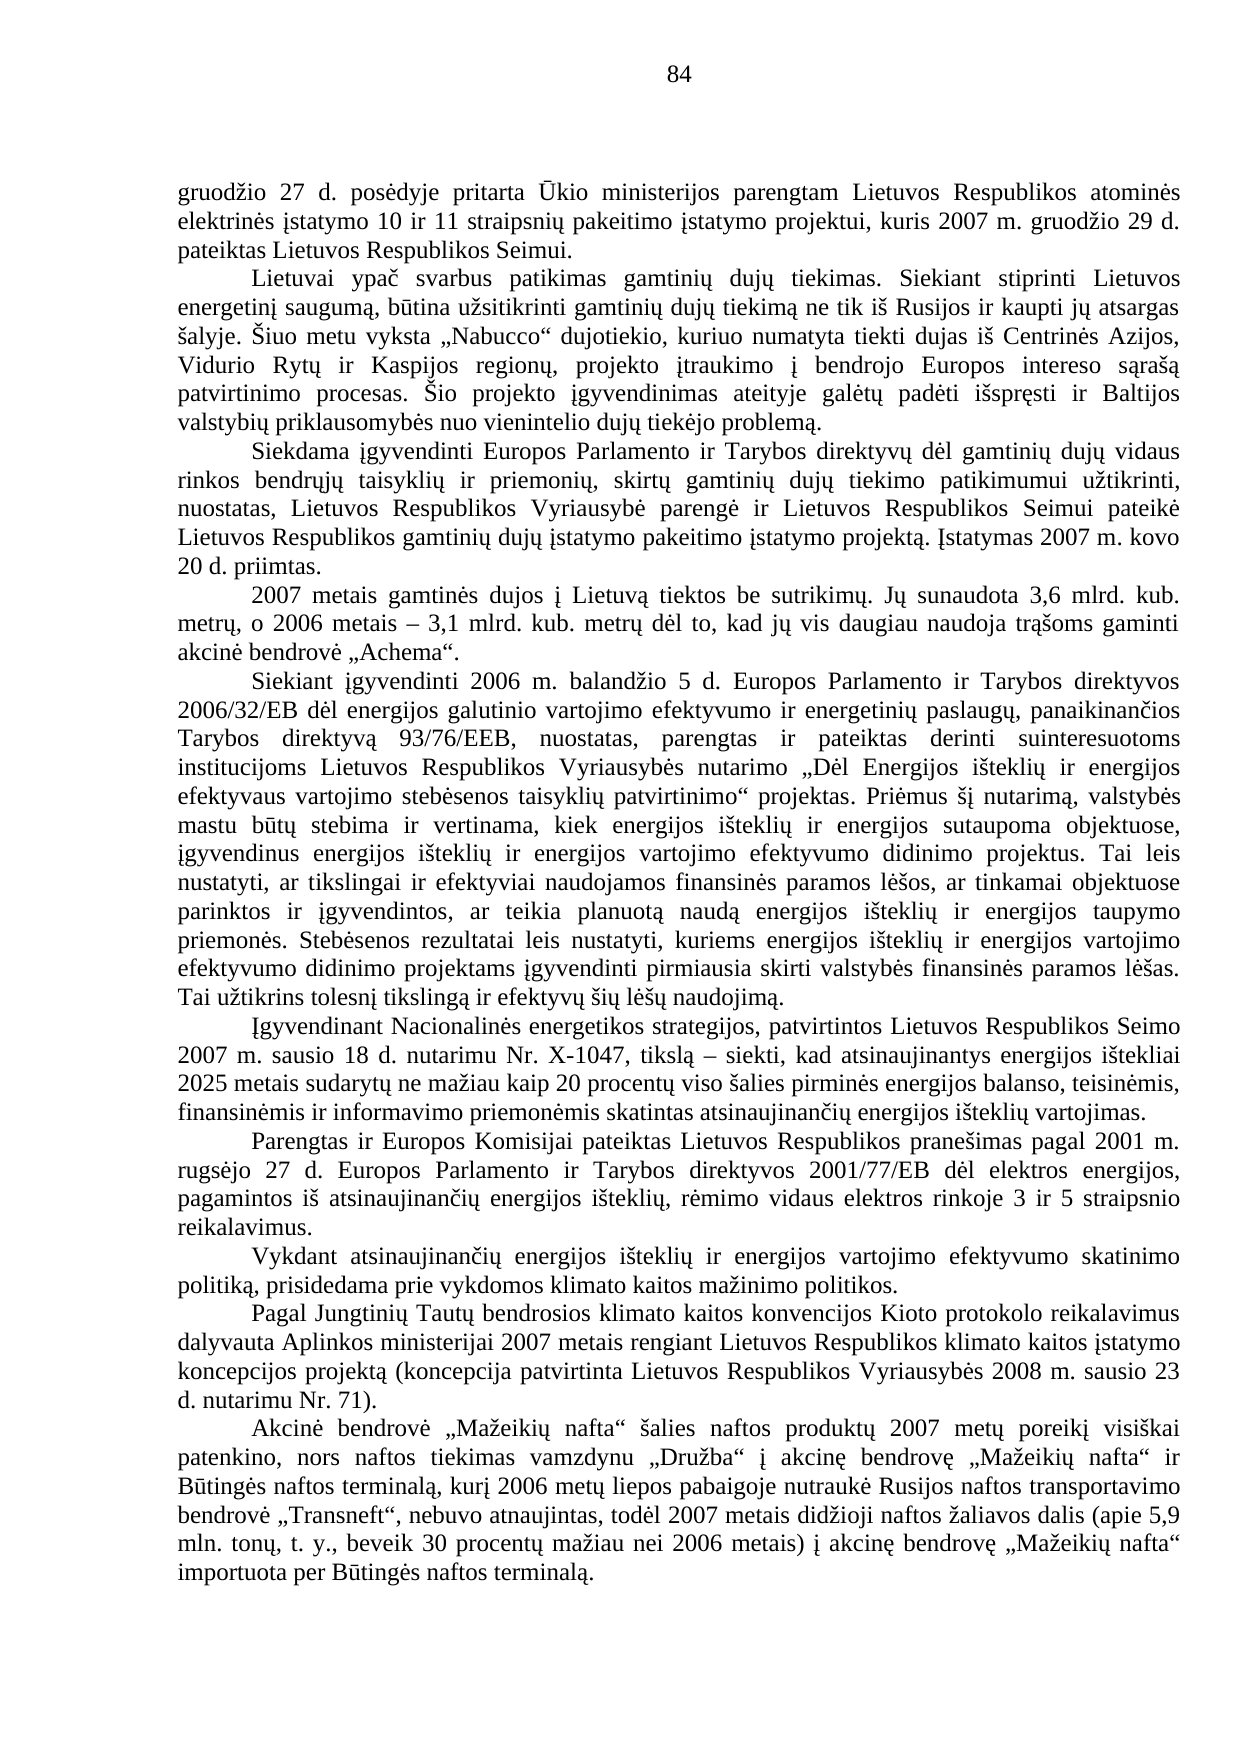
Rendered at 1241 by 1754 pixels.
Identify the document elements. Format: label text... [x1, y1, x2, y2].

text 2007 metais gamtinės dujos į Lietuvą tiektos be sutrikimų. Jų sunaudota 3,6 mlrd. kub. metrų, o 2006 metais – 3,1 mlrd. kub. metrų dėl to, kad jų vis daugiau naudoja trąšoms gaminti akcinė bendrovė „Achema“. [177, 580, 1181, 666]
text gruodžio 27 d. posėdyje pritarta Ūkio ministerijos parengtam Lietuvos Respublikos atominės elektrinės įstatymo 10 ir 11 straipsnių pakeitimo įstatymo projektui, kuris 2007 m. gruodžio 29 d. pateiktas Lietuvos Respublikos Seimui. [177, 177, 1181, 263]
text Vykdant atsinaujinančių energijos išteklių ir energijos vartojimo efektyvumo skatinimo politiką, prisidedama prie vykdomos klimato kaitos mažinimo politikos. [177, 1241, 1181, 1298]
text Lietuvai ypač svarbus patikimas gamtinių dujų tiekimas. Siekiant stiprinti Lietuvos energetinį saugumą, būtina užsitikrinti gamtinių dujų tiekimą ne tik iš Rusijos ir kaupti jų atsargas šalyje. Šiuo metu vyksta „Nabucco“ dujotiekio, kuriuo numatyta tiekti dujas iš Centrinės Azijos, Vidurio Rytų ir Kaspijos regionų, projekto įtraukimo į bendrojo Europos intereso sąrašą patvirtinimo procesas. Šio projekto įgyvendinimas ateityje galėtų padėti išspręsti ir Baltijos valstybių priklausomybės nuo vienintelio dujų tiekėjo problemą. [177, 263, 1181, 436]
text Įgyvendinant Nacionalinės energetikos strategijos, patvirtintos Lietuvos Respublikos Seimo 2007 m. sausio 18 d. nutarimu Nr. X-1047, tikslą – siekti, kad atsinaujinantys energijos ištekliai 2025 metais sudarytų ne mažiau kaip 20 procentų viso šalies pirminės energijos balanso, teisinėmis, finansinėmis ir informavimo priemonėmis skatintas atsinaujinančių energijos išteklių vartojimas. [177, 1011, 1181, 1126]
text Siekiant įgyvendinti 2006 m. balandžio 5 d. Europos Parlamento ir Tarybos direktyvos 2006/32/EB dėl energijos galutinio vartojimo efektyvumo ir energetinių paslaugų, panaikinančios Tarybos direktyvą 93/76/EEB, nuostatas, parengtas ir pateiktas derinti suinteresuotoms institucijoms Lietuvos Respublikos Vyriausybės nutarimo „Dėl Energijos išteklių ir energijos efektyvaus vartojimo stebėsenos taisyklių patvirtinimo“ projektas. Priėmus šį nutarimą, valstybės mastu būtų stebima ir vertinama, kiek energijos išteklių ir energijos sutaupoma objektuose, įgyvendinus energijos išteklių ir energijos vartojimo efektyvumo didinimo projektus. Tai leis nustatyti, ar tikslingai ir efektyviai naudojamos finansinės paramos lėšos, ar tinkamai objektuose parinktos ir įgyvendintos, ar teikia planuotą naudą energijos išteklių ir energijos taupymo priemonės. Stebėsenos rezultatai leis nustatyti, kuriems energijos išteklių ir energijos vartojimo efektyvumo didinimo projektams įgyvendinti pirmiausia skirti valstybės finansinės paramos lėšas. Tai užtikrins tolesnį tikslingą ir efektyvų šių lėšų naudojimą. [177, 666, 1181, 1011]
text Pagal Jungtinių Tautų bendrosios klimato kaitos konvencijos Kioto protokolo reikalavimus dalyvauta Aplinkos ministerijai 2007 metais rengiant Lietuvos Respublikos klimato kaitos įstatymo koncepcijos projektą (koncepcija patvirtinta Lietuvos Respublikos Vyriausybės 2008 m. sausio 23 d. nutarimu Nr. 71). [177, 1298, 1181, 1413]
text Siekdama įgyvendinti Europos Parlamento ir Tarybos direktyvų dėl gamtinių dujų vidaus rinkos bendrųjų taisyklių ir priemonių, skirtų gamtinių dujų tiekimo patikimumui užtikrinti, nuostatas, Lietuvos Respublikos Vyriausybė parengė ir Lietuvos Respublikos Seimui pateikė Lietuvos Respublikos gamtinių dujų įstatymo pakeitimo įstatymo projektą. Įstatymas 2007 m. kovo 20 d. priimtas. [177, 436, 1181, 580]
text Parengtas ir Europos Komisijai pateiktas Lietuvos Respublikos pranešimas pagal 2001 m. rugsėjo 27 d. Europos Parlamento ir Tarybos direktyvos 2001/77/EB dėl elektros energijos, pagamintos iš atsinaujinančių energijos išteklių, rėmimo vidaus elektros rinkoje 3 ir 5 straipsnio reikalavimus. [177, 1126, 1181, 1241]
text Akcinė bendrovė „Mažeikių nafta“ šalies naftos produktų 2007 metų poreikį visiškai patenkino, nors naftos tiekimas vamzdynu „Družba“ į akcinę bendrovę „Mažeikių nafta“ ir Būtingės naftos terminalą, kurį 2006 metų liepos pabaigoje nutraukė Rusijos naftos transportavimo bendrovė „Transneft“, nebuvo atnaujintas, todėl 2007 metais didžioji naftos žaliavos dalis (apie 5,9 mln. tonų, t. y., beveik 30 procentų mažiau nei 2006 metais) į akcinę bendrovę „Mažeikių nafta“ importuota per Būtingės naftos terminalą. [177, 1413, 1181, 1586]
